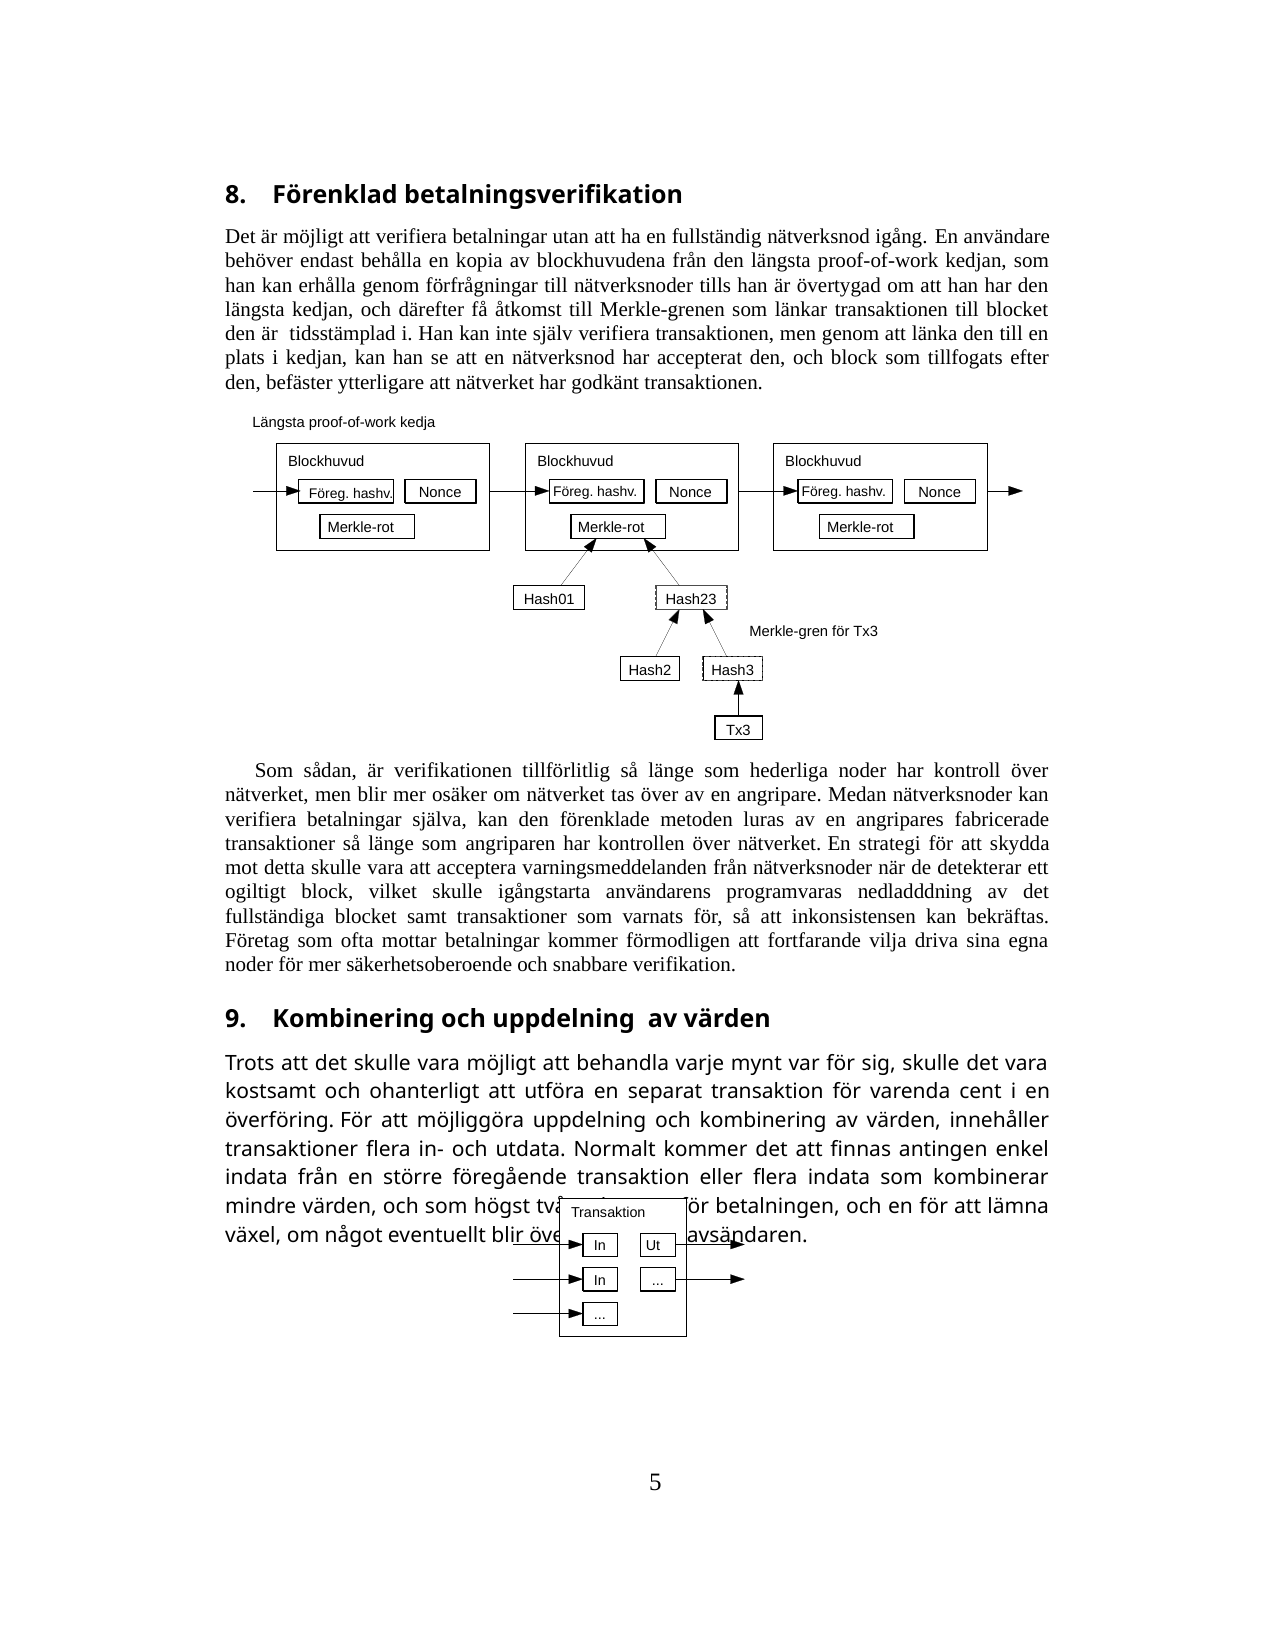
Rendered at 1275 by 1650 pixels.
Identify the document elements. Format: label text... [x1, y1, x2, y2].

subtitle 8. Förenklad betalningsverifikation [225, 177, 1050, 211]
text Som sådan, är verifikationen tillförlitlig så länge som hederliga noder har kontroll över nätverket, men blir mer osäker om nätverket tas över av en angripare. Medan nätverksnoder kan verifiera betalningar själva, kan den förenklade metoden luras av en angripares fabricerade transaktioner så länge som angriparen har kontrollen över nätverket. En strategi för att skydda mot detta skulle vara att acceptera varningsmeddelanden från nätverksnoder när de detekterar ett ogiltigt block, vilket skulle igångstarta användarens programvaras nedladddning av det fullständiga blocket samt transaktioner som varnats för, så att inkonsistensen kan bekräftas. Företag som ofta mottar betalningar kommer förmodligen att fortfarande vilja driva sina egna noder för mer säkerhetsoberoende och snabbare verifikation. [225, 758, 1050, 976]
text Det är möjligt att verifiera betalningar utan att ha en fullständig nätverksnod igång. En användare behöver endast behålla en kopia av blockhuvudena från den längsta proof-of-work kedjan, som han kan erhålla genom förfrågningar till nätverksnoder tills han är övertygad om att han har den längsta kedjan, och därefter få åtkomst till Merkle-grenen som länkar transaktionen till blocket den är tidsstämplad i. Han kan inte själv verifiera transaktionen, men genom att länka den till en plats i kedjan, kan han se att en nätverksnod har accepterat den, och block som tillfogats efter den, befäster ytterligare att nätverket har godkänt transaktionen. [225, 224, 1050, 394]
text Trots att det skulle vara möjligt att behandla varje mynt var för sig, skulle det vara kostsamt och ohanterligt att utföra en separat transaktion för varenda cent i en överföring. För att möjliggöra uppdelning och kombinering av värden, innehåller transaktioner flera in- och utdata. Normalt kommer det att finnas antingen enkel indata från en större föregående transaktion eller flera indata som kombinerar mindre värden, och som högst två utdata: en för betalningen, och en för att lämna växel, om något eventuellt blir över, tillbaka till avsändaren. [225, 1048, 1050, 1248]
subtitle 9. Kombinering och uppdelning av värden [225, 1001, 1050, 1035]
